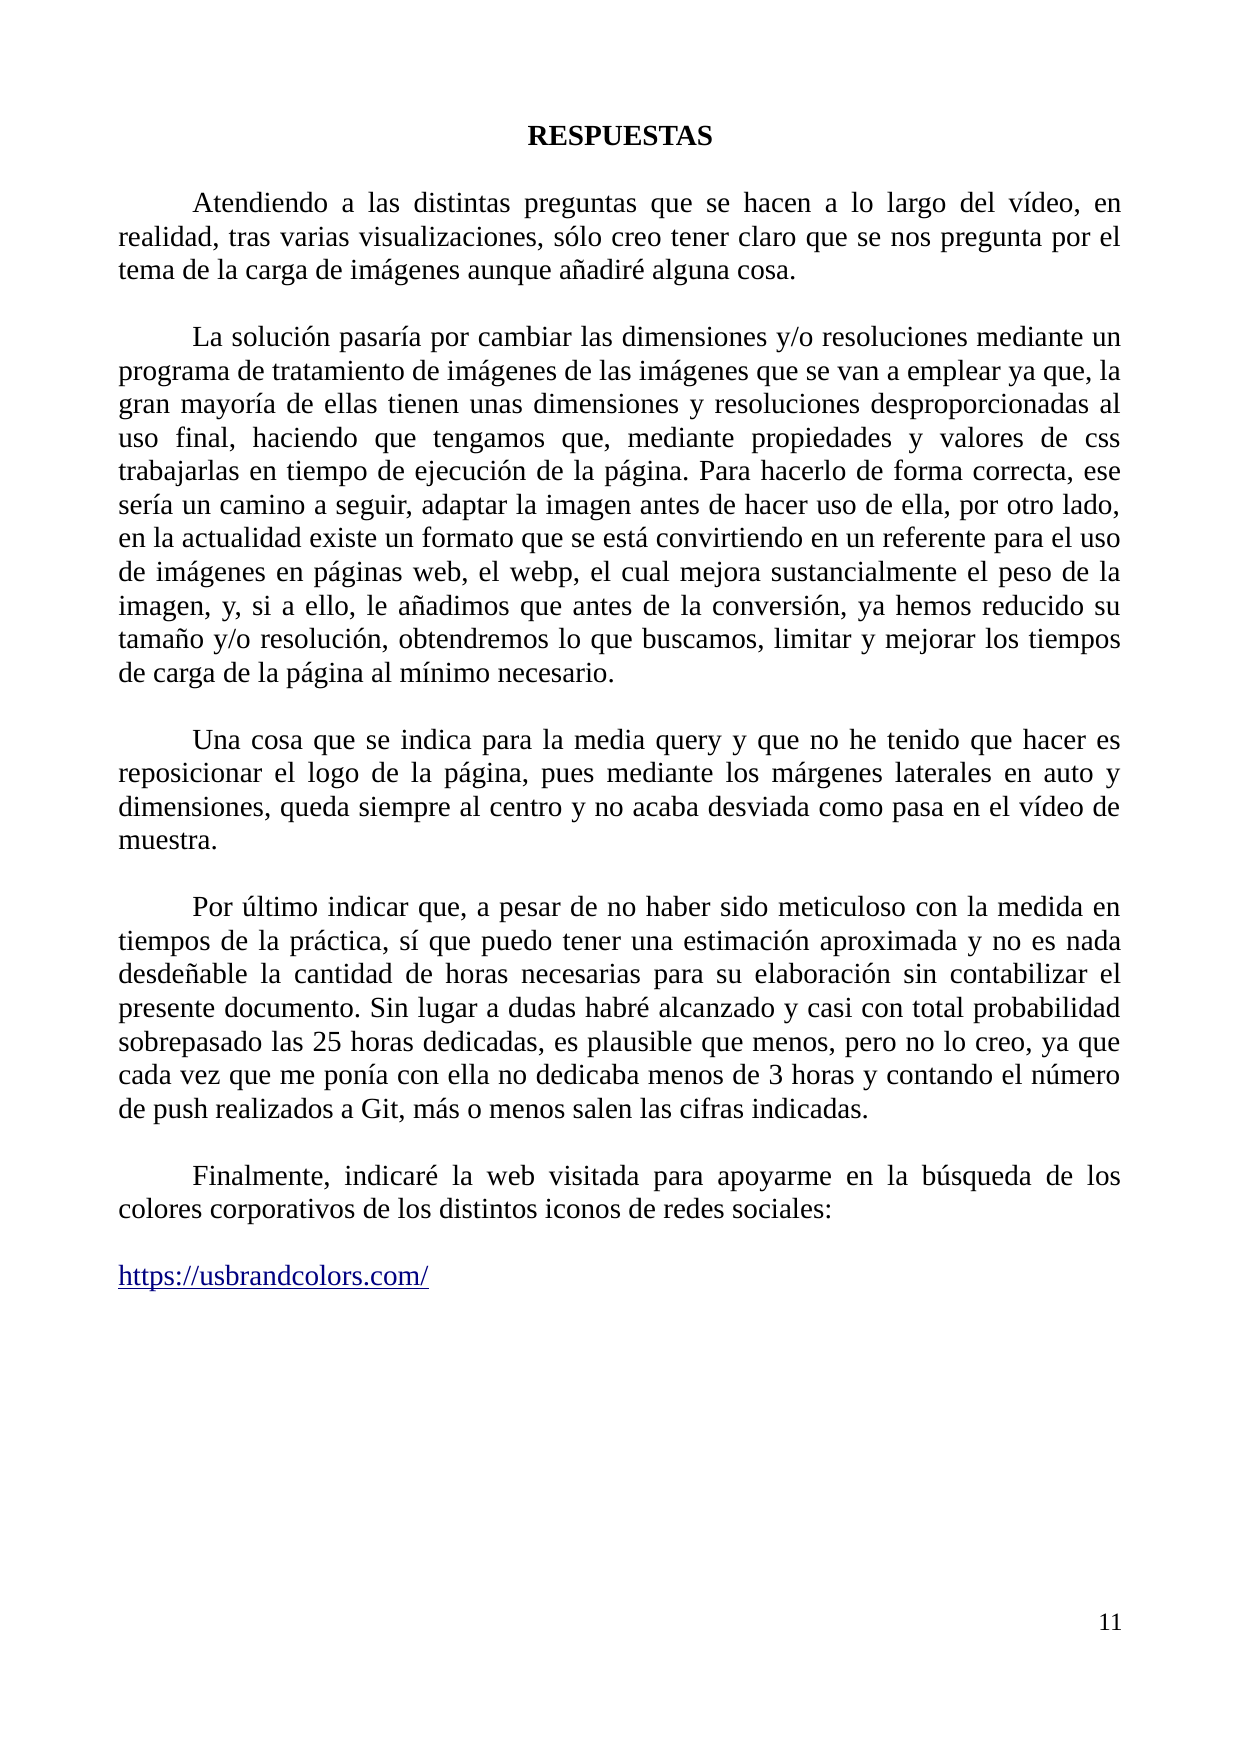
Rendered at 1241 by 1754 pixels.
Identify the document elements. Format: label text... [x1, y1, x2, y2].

text Una cosa que se indica para la media query y que no he tenido que hacer es reposicionar el logo de la página, pues mediante los márgenes laterales en auto y dimensiones, queda siempre al centro y no acaba desviada como pasa en el vídeo de muestra. [118, 722, 1122, 856]
text La solución pasaría por cambiar las dimensiones y/o resoluciones mediante un programa de tratamiento de imágenes de las imágenes que se van a emplear ya que, la gran mayoría de ellas tienen unas dimensiones y resoluciones desproporcionadas al uso final, haciendo que tengamos que, mediante propiedades y valores de css trabajarlas en tiempo de ejecución de la página. Para hacerlo de forma correcta, ese sería un camino a seguir, adaptar la imagen antes de hacer uso de ella, por otro lado, en la actualidad existe un formato que se está convirtiendo en un referente para el uso de imágenes en páginas web, el webp, el cual mejora sustancialmente el peso de la imagen, y, si a ello, le añadimos que antes de la conversión, ya hemos reducido su tamaño y/o resolución, obtendremos lo que buscamos, limitar y mejorar los tiempos de carga de la página al mínimo necesario. [118, 319, 1122, 688]
text Por último indicar que, a pesar de no haber sido meticuloso con la medida en tiempos de la práctica, sí que puedo tener una estimación aproximada y no es nada desdeñable la cantidad de horas necesarias para su elaboración sin contabilizar el presente documento. Sin lugar a dudas habré alcanzado y casi con total probabilidad sobrepasado las 25 horas dedicadas, es plausible que menos, pero no lo creo, ya que cada vez que me ponía con ella no dedicaba menos de 3 horas y contando el número de push realizados a Git, más o menos salen las cifras indicadas. [118, 889, 1122, 1124]
text Atendiendo a las distintas preguntas que se hacen a lo largo del vídeo, en realidad, tras varias visualizaciones, sólo creo tener claro que se nos pregunta por el tema de la carga de imágenes aunque añadiré alguna cosa. [118, 185, 1122, 286]
text Finalmente, indicaré la web visitada para apoyarme en la búsqueda de los colores corporativos de los distintos iconos de redes sociales: [118, 1158, 1122, 1225]
text https://usbrandcolors.com/ [118, 1258, 1122, 1292]
text RESPUESTAS [118, 118, 1122, 152]
